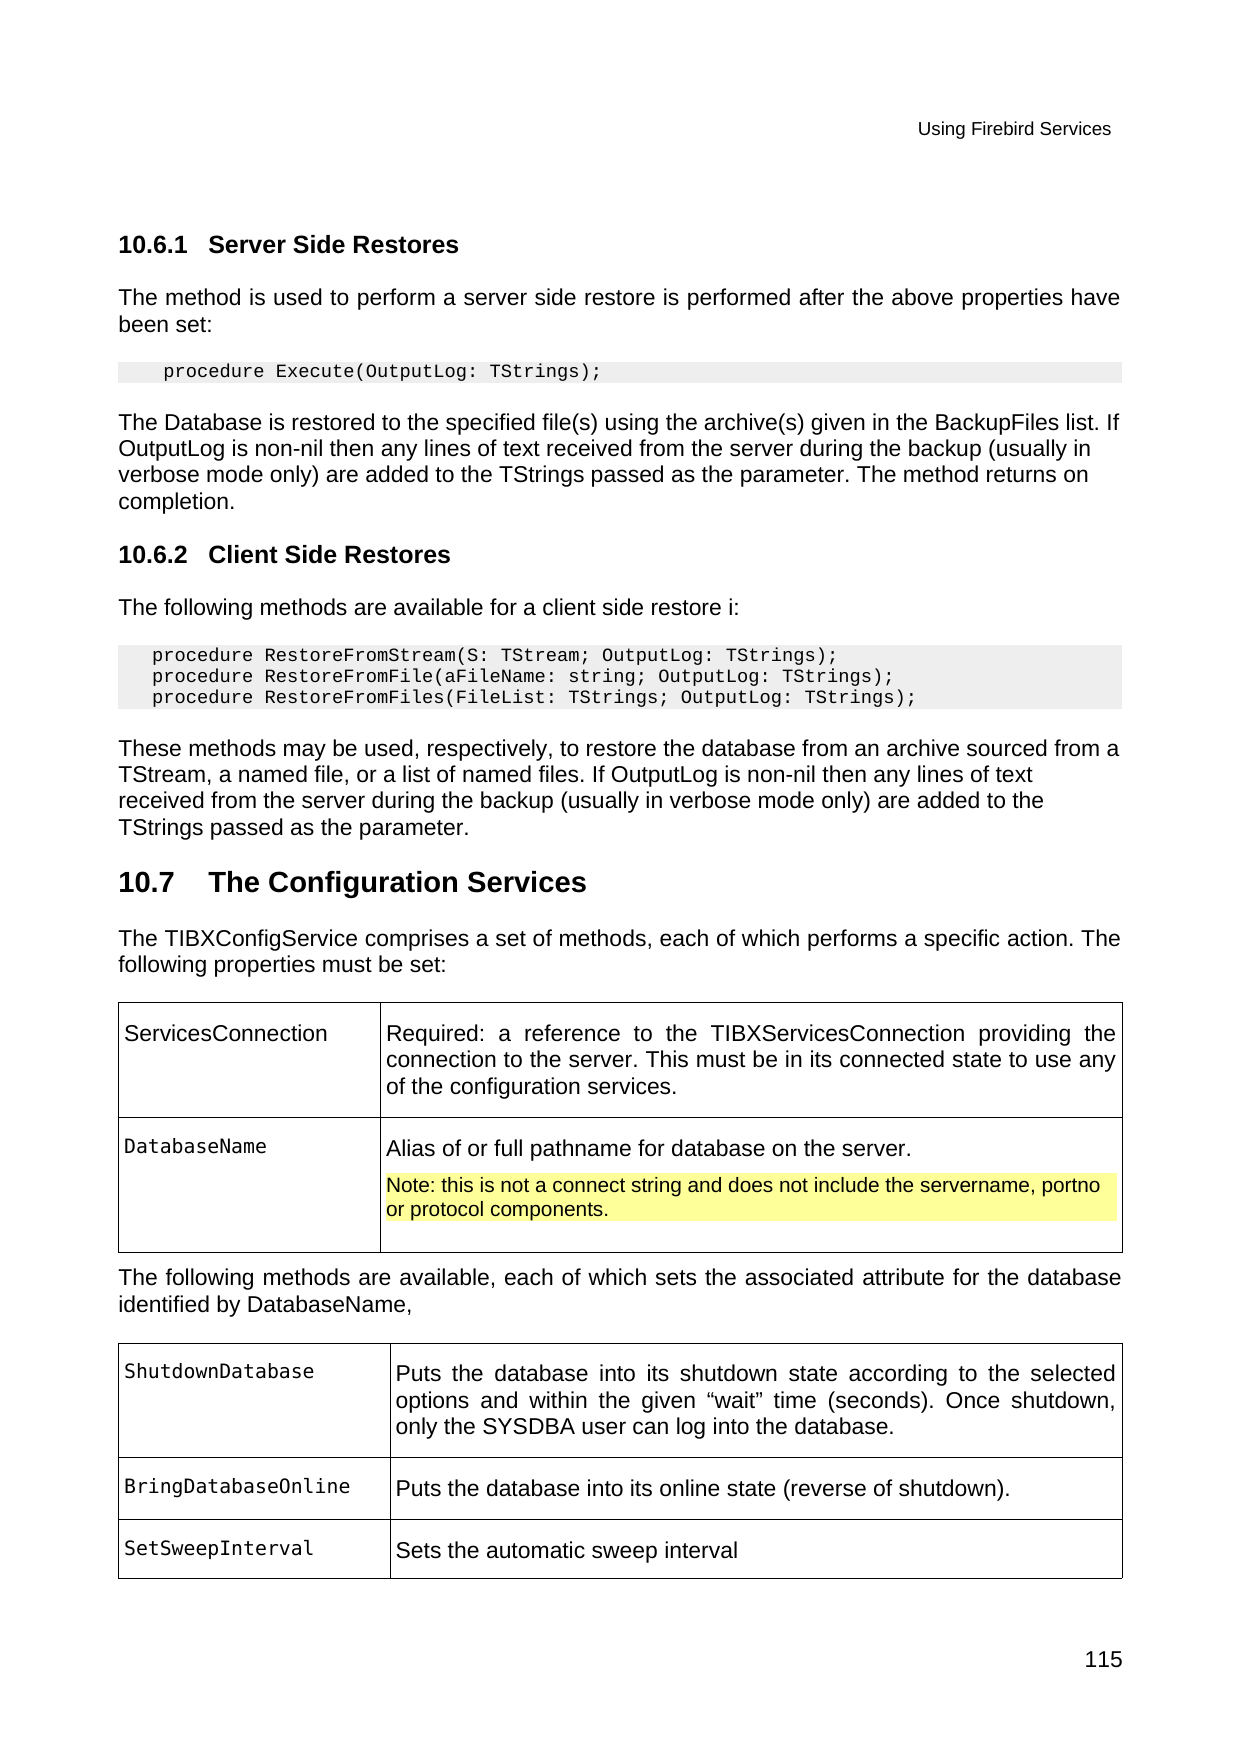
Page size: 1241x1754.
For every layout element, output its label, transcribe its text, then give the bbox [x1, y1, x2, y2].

text The following methods are available for a client side restore i: [118, 594, 1122, 620]
text procedure RestoreFromStream(S: TStream; OutputLog: TStrings); [118, 645, 1122, 667]
table_header ServicesConnection [119, 1003, 380, 1117]
table_cell Sets the automatic sweep interval [391, 1520, 1122, 1577]
text These methods may be used, respectively, to restore the database from an archive sourced from a TStream, a named file, or a list of named files. If OutputLog is non-nil then any lines of text received from the server during the backup (usually in verbose mode only) are added to the TStrings passed as the parameter. [118, 734, 1122, 840]
subtitle The Configuration Services [118, 866, 1122, 899]
text procedure RestoreFromFile(aFileName: string; OutputLog: TStrings); [118, 667, 1122, 688]
table_header Required: a reference to the TIBXServicesConnection providing the connection to the server. This must be in its connected state to use any of the configuration services. [381, 1003, 1122, 1117]
table_cell BringDatabaseOnline [119, 1458, 390, 1519]
table_cell Puts the database into its online state (reverse of shutdown). [391, 1458, 1122, 1519]
text The TIBXConfigService comprises a set of methods, each of which performs a specific action. The following properties must be set: [118, 924, 1122, 977]
text The method is used to perform a server side restore is performed after the above properties have been set: [118, 284, 1122, 337]
text The Database is restored to the specified file(s) using the archive(s) given in the BackupFiles list. If OutputLog is non-nil then any lines of text received from the server during the backup (usually in verbose mode only) are added to the TStrings passed as the parameter. The method returns on completion. [118, 409, 1122, 514]
table_cell Alias of or full pathname for database on the server. Note: this is not a connect string and does not include the servername, portno or protocol components. [381, 1118, 1122, 1252]
text The following methods are available, each of which sets the associated attribute for the database identified by DatabaseName, [118, 1264, 1122, 1317]
subtitle Server Side Restores [118, 230, 1122, 259]
table_header Puts the database into its shutdown state according to the selected options and within the given “wait” time (seconds). Once shutdown, only the SYSDBA user can log into the database. [391, 1344, 1122, 1457]
text procedure Execute(OutputLog: TStrings); [118, 362, 1122, 383]
table_header ShutdownDatabase [119, 1344, 390, 1457]
text procedure RestoreFromFiles(FileList: TStrings; OutputLog: TStrings); [118, 688, 1122, 709]
subtitle Client Side Restores [118, 540, 1122, 568]
table_cell DatabaseName [119, 1118, 380, 1252]
table_cell SetSweepInterval [119, 1520, 390, 1577]
